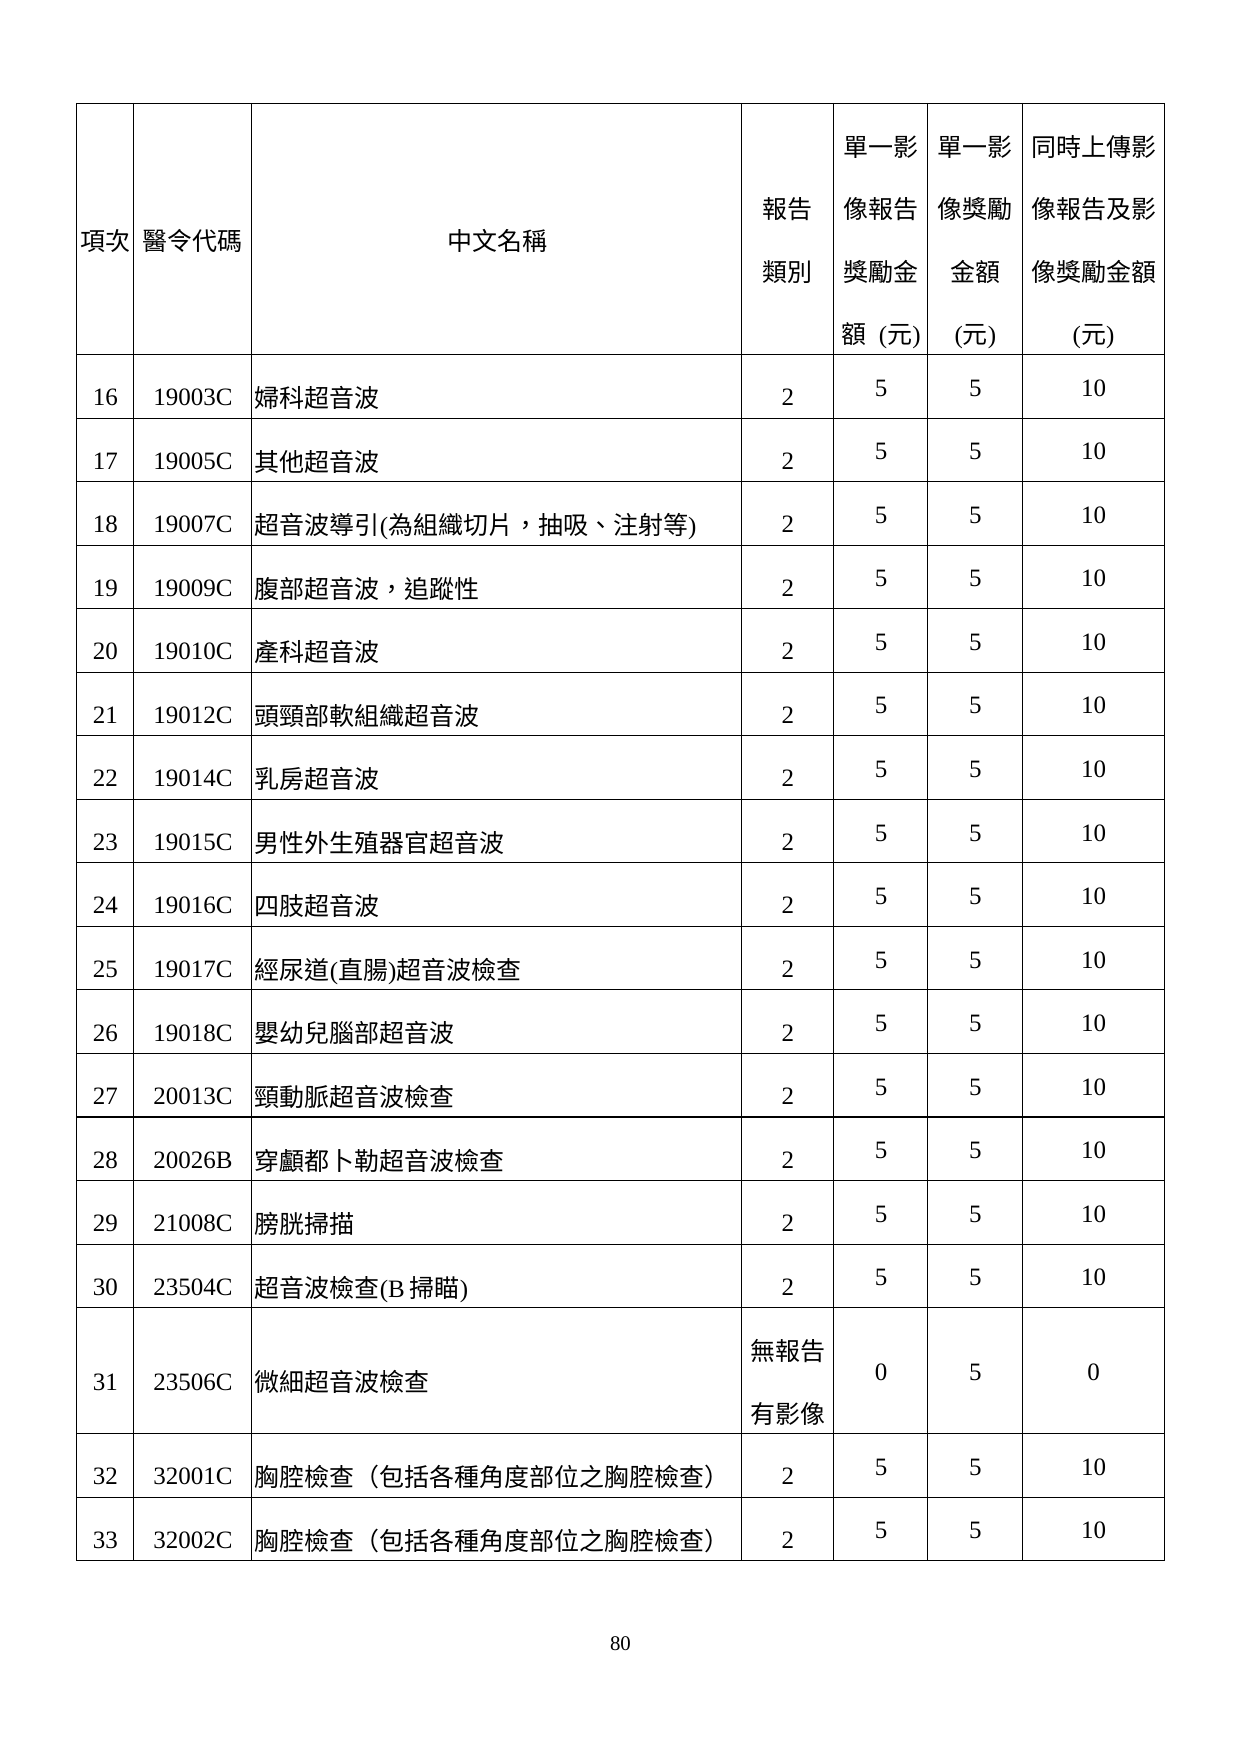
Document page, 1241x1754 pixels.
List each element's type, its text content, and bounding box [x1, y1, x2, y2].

table_cell 5 [928, 863, 1022, 926]
table_cell 20 [77, 609, 133, 672]
table_cell 10 [1023, 1498, 1164, 1560]
table_cell 5 [928, 673, 1022, 735]
table_cell 10 [1023, 673, 1164, 735]
table_cell 10 [1023, 1118, 1164, 1180]
table_cell 32001C [134, 1434, 251, 1497]
table_cell 5 [928, 800, 1022, 862]
table_cell 10 [1023, 927, 1164, 989]
table_header 同時上傳影像報告及影像獎勵金額(元) [1023, 104, 1164, 354]
table_cell 19017C [134, 927, 251, 989]
table_cell 5 [928, 419, 1022, 481]
table_cell 19007C [134, 482, 251, 544]
table_cell 經尿道(直腸)超音波檢查 [252, 927, 741, 989]
table_cell 頭頸部軟組織超音波 [252, 673, 741, 735]
table_cell 5 [834, 1054, 927, 1116]
table_cell 胸腔檢查（包括各種角度部位之胸腔檢查） [252, 1434, 741, 1497]
table_cell 5 [928, 482, 1022, 544]
table_cell 19012C [134, 673, 251, 735]
table_cell 23 [77, 800, 133, 862]
table_cell 無報告有影像 [742, 1308, 833, 1433]
table_cell 5 [834, 1498, 927, 1560]
table_cell 2 [742, 990, 833, 1053]
table_cell 26 [77, 990, 133, 1053]
table_cell 0 [1023, 1308, 1164, 1433]
table_cell 21008C [134, 1181, 251, 1243]
table_cell 33 [77, 1498, 133, 1560]
table_cell 5 [834, 1245, 927, 1307]
table_header 中文名稱 [252, 104, 741, 354]
table_cell 2 [742, 419, 833, 481]
table_cell 穿顱都卜勒超音波檢查 [252, 1118, 741, 1180]
table_cell 5 [834, 990, 927, 1053]
table_cell 27 [77, 1054, 133, 1116]
table_cell 胸腔檢查（包括各種角度部位之胸腔檢查） [252, 1498, 741, 1560]
table_cell 5 [928, 927, 1022, 989]
table_cell 19016C [134, 863, 251, 926]
table_cell 5 [928, 1434, 1022, 1497]
table_cell 5 [928, 546, 1022, 608]
table_cell 乳房超音波 [252, 736, 741, 799]
table_cell 17 [77, 419, 133, 481]
table_cell 5 [834, 736, 927, 799]
table_cell 5 [928, 736, 1022, 799]
table_cell 2 [742, 482, 833, 544]
table_cell 5 [834, 546, 927, 608]
table_cell 19018C [134, 990, 251, 1053]
table_cell 19003C [134, 355, 251, 417]
table_cell 5 [834, 1181, 927, 1243]
table_cell 10 [1023, 863, 1164, 926]
table_cell 10 [1023, 419, 1164, 481]
table_cell 2 [742, 546, 833, 608]
table_cell 10 [1023, 482, 1164, 544]
table_cell 10 [1023, 355, 1164, 417]
table_cell 19014C [134, 736, 251, 799]
table_cell 10 [1023, 736, 1164, 799]
table_cell 四肢超音波 [252, 863, 741, 926]
table_cell 10 [1023, 1181, 1164, 1243]
table_cell 19010C [134, 609, 251, 672]
table_cell 2 [742, 1118, 833, 1180]
table_cell 29 [77, 1181, 133, 1243]
table_cell 10 [1023, 1054, 1164, 1116]
table_cell 5 [834, 673, 927, 735]
table_cell 2 [742, 673, 833, 735]
table_cell 5 [834, 1118, 927, 1180]
table_cell 5 [834, 927, 927, 989]
table_cell 2 [742, 609, 833, 672]
table_cell 5 [928, 1308, 1022, 1433]
table_cell 頸動脈超音波檢查 [252, 1054, 741, 1116]
table_cell 32002C [134, 1498, 251, 1560]
table_cell 10 [1023, 1434, 1164, 1497]
table_cell 2 [742, 1245, 833, 1307]
table_cell 2 [742, 736, 833, 799]
table_cell 5 [928, 1118, 1022, 1180]
table_cell 32 [77, 1434, 133, 1497]
table_cell 2 [742, 1498, 833, 1560]
table_cell 超音波檢查(B掃瞄) [252, 1245, 741, 1307]
table_cell 5 [834, 800, 927, 862]
table_cell 嬰幼兒腦部超音波 [252, 990, 741, 1053]
table_cell 31 [77, 1308, 133, 1433]
table_cell 23504C [134, 1245, 251, 1307]
table_cell 19009C [134, 546, 251, 608]
table_cell 5 [928, 1245, 1022, 1307]
table_cell 5 [928, 1181, 1022, 1243]
table_cell 2 [742, 355, 833, 417]
table_cell 腹部超音波，追蹤性 [252, 546, 741, 608]
table_header 醫令代碼 [134, 104, 251, 354]
table_cell 膀胱掃描 [252, 1181, 741, 1243]
table_cell 5 [834, 419, 927, 481]
table_cell 19015C [134, 800, 251, 862]
table_cell 5 [834, 609, 927, 672]
table_cell 10 [1023, 609, 1164, 672]
table_cell 2 [742, 1181, 833, 1243]
table_cell 5 [834, 482, 927, 544]
table_cell 28 [77, 1118, 133, 1180]
table_cell 24 [77, 863, 133, 926]
table_header 單一影像獎勵金額 (元) [928, 104, 1022, 354]
table_cell 10 [1023, 800, 1164, 862]
table_cell 5 [928, 1498, 1022, 1560]
table_cell 超音波導引(為組織切片，抽吸、注射等) [252, 482, 741, 544]
table_cell 19005C [134, 419, 251, 481]
table_cell 22 [77, 736, 133, 799]
table_cell 其他超音波 [252, 419, 741, 481]
table_cell 30 [77, 1245, 133, 1307]
table_cell 10 [1023, 990, 1164, 1053]
table_cell 16 [77, 355, 133, 417]
table_cell 婦科超音波 [252, 355, 741, 417]
table_cell 5 [834, 1434, 927, 1497]
table_cell 5 [928, 990, 1022, 1053]
table_cell 20013C [134, 1054, 251, 1116]
table_cell 5 [834, 355, 927, 417]
table_cell 10 [1023, 546, 1164, 608]
table_cell 2 [742, 863, 833, 926]
table_cell 21 [77, 673, 133, 735]
table_cell 產科超音波 [252, 609, 741, 672]
table_cell 19 [77, 546, 133, 608]
table_cell 5 [928, 355, 1022, 417]
table_cell 男性外生殖器官超音波 [252, 800, 741, 862]
table_cell 25 [77, 927, 133, 989]
table_cell 0 [834, 1308, 927, 1433]
table_cell 2 [742, 927, 833, 989]
table_header 項次 [77, 104, 133, 354]
table_cell 18 [77, 482, 133, 544]
table_cell 23506C [134, 1308, 251, 1433]
table_cell 5 [928, 1054, 1022, 1116]
table_cell 5 [928, 609, 1022, 672]
table_header 單一影像報告獎勵金額 (元) [834, 104, 927, 354]
table_cell 10 [1023, 1245, 1164, 1307]
table_cell 2 [742, 1434, 833, 1497]
table_cell 5 [834, 863, 927, 926]
table_cell 微細超音波檢查 [252, 1308, 741, 1433]
table_cell 2 [742, 800, 833, 862]
table_cell 2 [742, 1054, 833, 1116]
table_header 報告 類別 [742, 104, 833, 354]
table_cell 20026B [134, 1118, 251, 1180]
